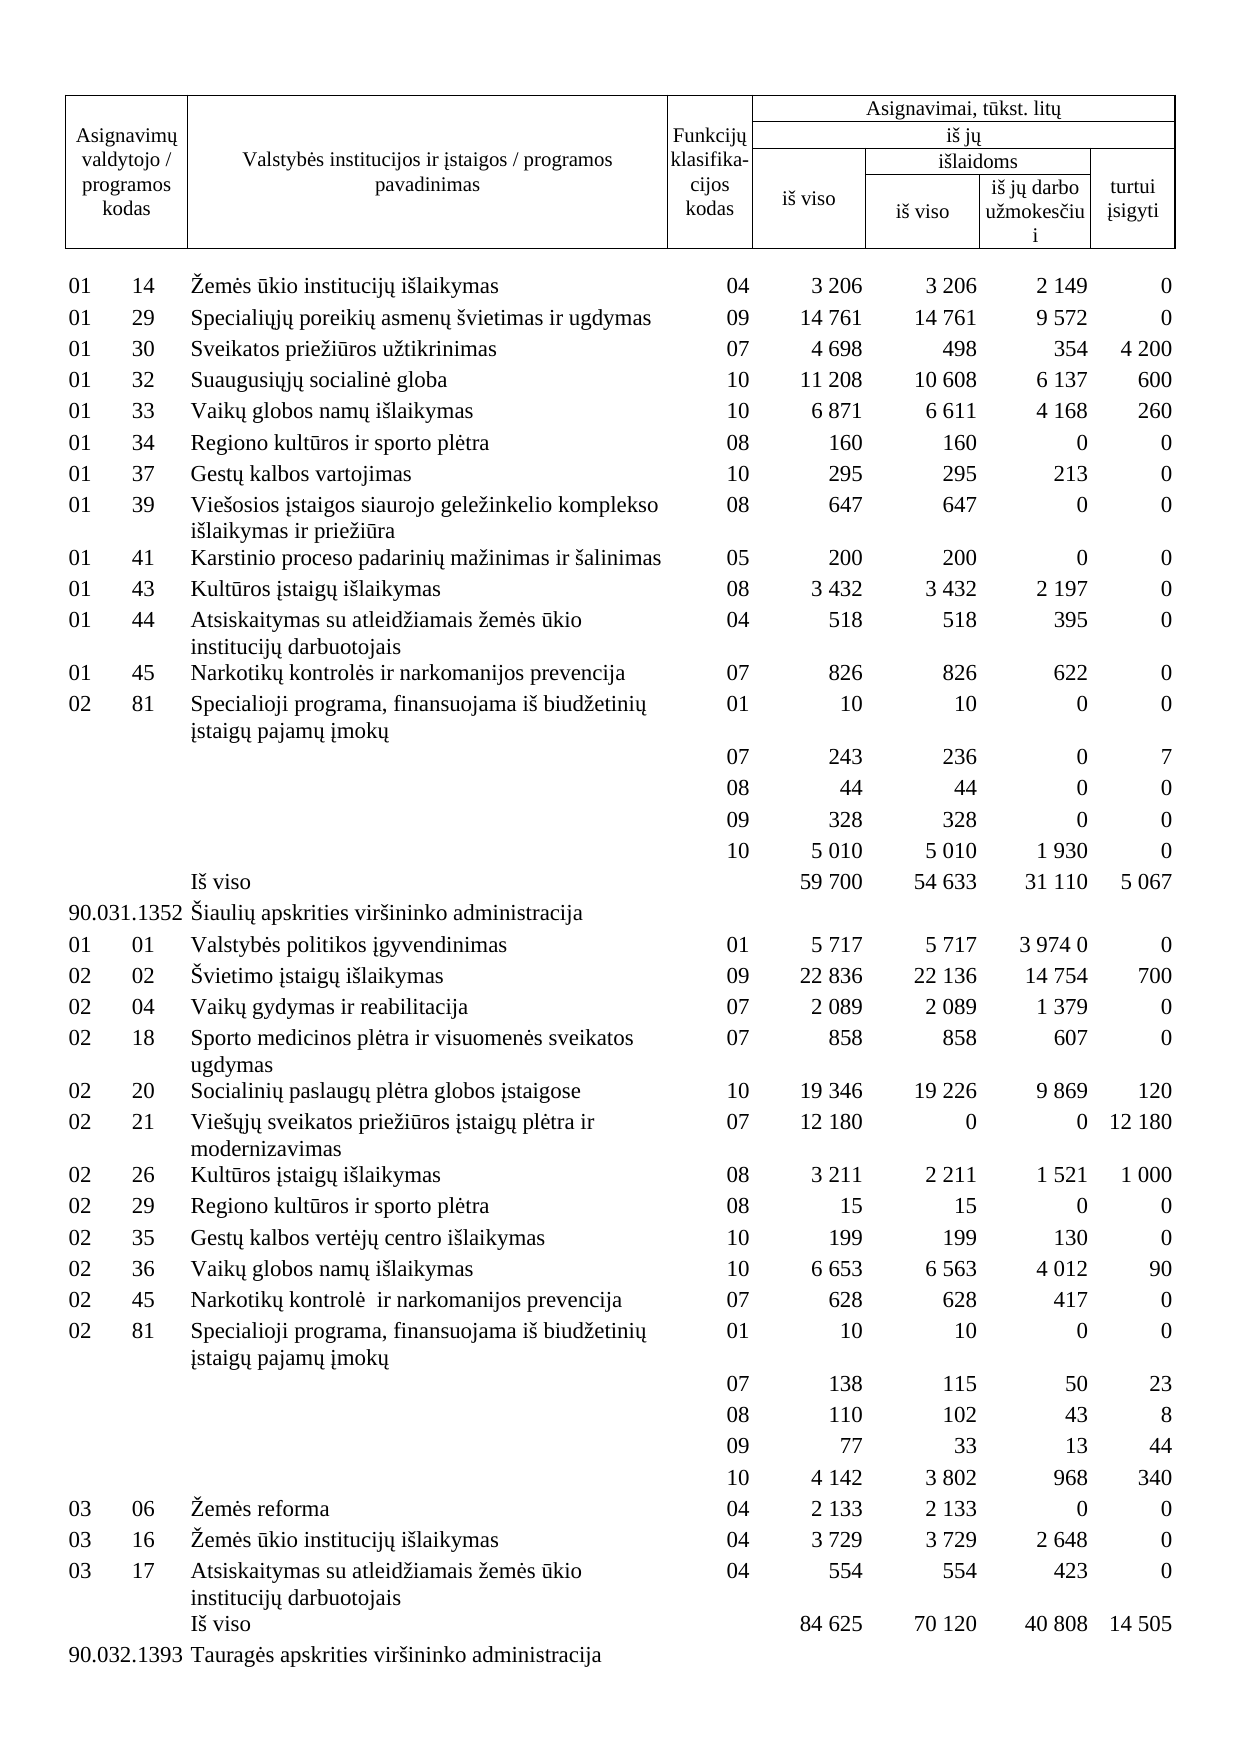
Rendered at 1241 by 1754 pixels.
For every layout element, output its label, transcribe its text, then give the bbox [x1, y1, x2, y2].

table_cell 115 [865, 1370, 980, 1401]
table_cell 600 [1091, 366, 1175, 397]
table_cell 0 [1091, 1526, 1175, 1557]
table_cell 23 [1091, 1370, 1175, 1401]
table_cell [188, 1464, 667, 1495]
table_cell 328 [752, 806, 865, 837]
table_cell Žemės ūkio institucijų išlaikymas [188, 273, 667, 304]
table_cell 07 [667, 1286, 752, 1317]
table_cell [667, 1641, 752, 1673]
table_cell 08 [667, 1161, 752, 1192]
table_cell 0 [980, 1108, 1091, 1161]
table_cell Regiono kultūros ir sporto plėtra [188, 1192, 667, 1223]
table_cell 01 [65, 366, 129, 397]
table_cell 9 572 [980, 304, 1091, 335]
table_cell iš jų [753, 122, 1174, 148]
table_cell 1 000 [1091, 1161, 1175, 1192]
table_cell 45 [129, 659, 187, 690]
table_cell 3 206 [752, 273, 865, 304]
table_cell 90.032.1393 [65, 1641, 187, 1673]
table_cell 03 [65, 1526, 129, 1557]
table_cell iš viso [753, 149, 865, 247]
table_cell Žemės reforma [188, 1495, 667, 1526]
table_cell 01 [65, 931, 129, 962]
table_cell 08 [667, 774, 752, 806]
table_cell 44 [129, 606, 187, 659]
table_cell 01 [65, 398, 129, 429]
table_cell 0 [1091, 690, 1175, 743]
table_cell [65, 774, 129, 806]
table_cell 858 [752, 1024, 865, 1077]
table_cell Karstinio proceso padarinių mažinimas ir šalinimas [188, 544, 667, 575]
table_cell 12 180 [1091, 1108, 1175, 1161]
table_cell 44 [865, 774, 980, 806]
table_cell 31 110 [980, 868, 1091, 899]
table_cell 1 930 [980, 837, 1091, 868]
table_cell 0 [980, 690, 1091, 743]
table_cell Socialinių paslaugų plėtra globos įstaigose [188, 1077, 667, 1108]
table_cell 3 974 0 [980, 931, 1091, 962]
table_cell [129, 868, 187, 899]
table_cell 03 [65, 1495, 129, 1526]
table_cell 0 [1091, 1317, 1175, 1370]
table_cell 0 [1091, 1224, 1175, 1255]
table_cell [667, 1610, 752, 1641]
table_cell 15 [752, 1192, 865, 1223]
table_cell 647 [752, 491, 865, 544]
table_cell 02 [65, 1161, 129, 1192]
table_cell Viešųjų sveikatos priežiūros įstaigų plėtra ir modernizavimas [188, 1108, 667, 1161]
table_cell 81 [129, 690, 187, 743]
table_cell 2 133 [752, 1495, 865, 1526]
table_cell 243 [752, 743, 865, 774]
table_cell 0 [980, 1317, 1091, 1370]
table_cell 354 [980, 335, 1091, 366]
table_cell 01 [65, 273, 129, 304]
table_cell 10 [667, 460, 752, 491]
table_cell 0 [980, 1192, 1091, 1223]
table_cell 01 [129, 931, 187, 962]
table_cell 518 [865, 606, 980, 659]
table_cell Valstybės politikos įgyvendinimas [188, 931, 667, 962]
table_cell 628 [865, 1286, 980, 1317]
table_cell [129, 837, 187, 868]
table_cell 21 [129, 1108, 187, 1161]
table_cell 01 [667, 1317, 752, 1370]
table_cell [129, 1401, 187, 1432]
table_cell 328 [865, 806, 980, 837]
table_cell 0 [1091, 806, 1175, 837]
table_cell [129, 1370, 187, 1401]
table_cell 10 [667, 1255, 752, 1286]
table_cell 10 [865, 1317, 980, 1370]
table_cell 02 [65, 962, 129, 993]
table_cell 3 211 [752, 1161, 865, 1192]
table_cell 199 [865, 1224, 980, 1255]
table_cell 07 [667, 1370, 752, 1401]
table_cell 0 [980, 491, 1091, 544]
table_cell 41 [129, 544, 187, 575]
table_cell [65, 743, 129, 774]
table_cell 120 [1091, 1077, 1175, 1108]
table_cell 0 [1091, 1192, 1175, 1223]
table_cell 04 [667, 606, 752, 659]
table_cell 0 [1091, 544, 1175, 575]
table_cell 3 432 [865, 575, 980, 606]
table_cell 04 [129, 993, 187, 1024]
table_cell 07 [667, 659, 752, 690]
table_cell [188, 743, 667, 774]
table_cell 30 [129, 335, 187, 366]
table_cell 9 869 [980, 1077, 1091, 1108]
table_cell 02 [65, 1255, 129, 1286]
table_cell [1091, 899, 1175, 931]
table_cell 2 089 [752, 993, 865, 1024]
table_cell 0 [1091, 1495, 1175, 1526]
table_cell 10 [752, 690, 865, 743]
table_cell 01 [65, 544, 129, 575]
table_cell 09 [667, 962, 752, 993]
table_cell [65, 1464, 129, 1495]
table_cell 10 [752, 1317, 865, 1370]
table_cell 70 120 [865, 1610, 980, 1641]
table_cell 0 [1091, 273, 1175, 304]
table_cell 02 [65, 1108, 129, 1161]
table_cell 90.031.1352 [65, 899, 187, 931]
table_cell 5 010 [752, 837, 865, 868]
table_cell 160 [865, 429, 980, 460]
table_cell Žemės ūkio institucijų išlaikymas [188, 1526, 667, 1557]
table_cell Sporto medicinos plėtra ir visuomenės sveikatos ugdymas [188, 1024, 667, 1077]
table_cell 07 [667, 993, 752, 1024]
table_cell [188, 1401, 667, 1432]
table_cell 0 [1091, 1286, 1175, 1317]
table_cell 622 [980, 659, 1091, 690]
table_cell 199 [752, 1224, 865, 1255]
table_cell [667, 868, 752, 899]
table_cell 0 [1091, 429, 1175, 460]
table_cell 0 [1091, 606, 1175, 659]
table_cell 29 [129, 1192, 187, 1223]
table_cell 4 012 [980, 1255, 1091, 1286]
table_cell 01 [65, 491, 129, 544]
table_cell 200 [865, 544, 980, 575]
table_cell 18 [129, 1024, 187, 1077]
table_cell 6 563 [865, 1255, 980, 1286]
table_cell [865, 1641, 980, 1673]
table_cell 07 [667, 1024, 752, 1077]
table_cell 09 [667, 1433, 752, 1464]
table_cell 02 [65, 1077, 129, 1108]
table_cell išlaidoms [866, 149, 1090, 174]
table_cell 213 [980, 460, 1091, 491]
table_cell 10 [667, 366, 752, 397]
table_cell [1091, 1641, 1175, 1673]
table_cell 01 [65, 460, 129, 491]
table_cell 12 180 [752, 1108, 865, 1161]
table_cell 6 137 [980, 366, 1091, 397]
table_cell Kultūros įstaigų išlaikymas [188, 575, 667, 606]
table_cell 3 802 [865, 1464, 980, 1495]
table_cell 395 [980, 606, 1091, 659]
table_cell [65, 837, 129, 868]
table_cell 1 379 [980, 993, 1091, 1024]
table_cell 44 [1091, 1433, 1175, 1464]
table_cell 45 [129, 1286, 187, 1317]
table_cell 498 [865, 335, 980, 366]
table_cell 02 [65, 690, 129, 743]
table_cell 04 [667, 1558, 752, 1610]
table_cell 08 [667, 1401, 752, 1432]
table_cell 15 [865, 1192, 980, 1223]
table_cell [129, 806, 187, 837]
table_cell 04 [667, 1526, 752, 1557]
table_cell [980, 1641, 1091, 1673]
table_cell [65, 1401, 129, 1432]
table_cell 0 [980, 429, 1091, 460]
table_cell 22 836 [752, 962, 865, 993]
table_cell 0 [1091, 774, 1175, 806]
table_cell 34 [129, 429, 187, 460]
table_cell 10 [667, 1224, 752, 1255]
table_cell Specialioji programa, finansuojama iš biudžetinių įstaigų pajamų įmokų [188, 1317, 667, 1370]
table_cell 3 432 [752, 575, 865, 606]
table_cell 40 808 [980, 1610, 1091, 1641]
table_cell 2 211 [865, 1161, 980, 1192]
table_cell 417 [980, 1286, 1091, 1317]
table_cell 01 [65, 429, 129, 460]
table_cell 37 [129, 460, 187, 491]
table_cell 7 [1091, 743, 1175, 774]
table_cell iš jų darbo užmokesčiui [980, 175, 1090, 247]
table_header Valstybės institucijos ir įstaigos / programos pavadinimas [188, 96, 667, 247]
table_cell 59 700 [752, 868, 865, 899]
table_cell 43 [129, 575, 187, 606]
table_cell 6 871 [752, 398, 865, 429]
table_cell 0 [980, 743, 1091, 774]
table_cell 200 [752, 544, 865, 575]
table_cell 77 [752, 1433, 865, 1464]
table_cell 138 [752, 1370, 865, 1401]
table_cell 19 346 [752, 1077, 865, 1108]
table_cell 09 [667, 304, 752, 335]
table_cell 0 [980, 1495, 1091, 1526]
table_cell 236 [865, 743, 980, 774]
table_cell 340 [1091, 1464, 1175, 1495]
table_cell 10 [667, 398, 752, 429]
table_cell 13 [980, 1433, 1091, 1464]
table_cell 826 [865, 659, 980, 690]
table_cell 5 067 [1091, 868, 1175, 899]
table_cell 01 [65, 659, 129, 690]
table_cell [752, 1641, 865, 1673]
table_cell 02 [65, 1317, 129, 1370]
table_cell 14 761 [752, 304, 865, 335]
table_cell Narkotikų kontrolė ir narkomanijos prevencija [188, 1286, 667, 1317]
table_cell 02 [129, 962, 187, 993]
table_cell 607 [980, 1024, 1091, 1077]
table_cell 700 [1091, 962, 1175, 993]
table_cell 0 [1091, 659, 1175, 690]
table_cell 518 [752, 606, 865, 659]
table_cell 22 136 [865, 962, 980, 993]
table_cell 858 [865, 1024, 980, 1077]
table_cell 35 [129, 1224, 187, 1255]
table_cell Kultūros įstaigų išlaikymas [188, 1161, 667, 1192]
table_cell 0 [1091, 460, 1175, 491]
table_cell Regiono kultūros ir sporto plėtra [188, 429, 667, 460]
table_cell 554 [752, 1558, 865, 1610]
table_cell 6 653 [752, 1255, 865, 1286]
table_cell 6 611 [865, 398, 980, 429]
table_cell [129, 1433, 187, 1464]
table_cell [129, 1610, 187, 1641]
table_cell 4 168 [980, 398, 1091, 429]
table_cell 50 [980, 1370, 1091, 1401]
table_cell [188, 774, 667, 806]
table_cell Iš viso [188, 868, 667, 899]
table_cell 628 [752, 1286, 865, 1317]
table_cell 43 [980, 1401, 1091, 1432]
table_cell iš viso [866, 175, 979, 247]
table_cell 423 [980, 1558, 1091, 1610]
table_cell 102 [865, 1401, 980, 1432]
table_cell 0 [980, 806, 1091, 837]
table_cell 0 [1091, 1558, 1175, 1610]
table_cell 0 [980, 774, 1091, 806]
table_cell Vaikų globos namų išlaikymas [188, 398, 667, 429]
table_cell 06 [129, 1495, 187, 1526]
table_cell 08 [667, 491, 752, 544]
table_cell 09 [667, 806, 752, 837]
table_cell Šiaulių apskrities viršininko administracija [188, 899, 667, 931]
table_cell Sveikatos priežiūros užtikrinimas [188, 335, 667, 366]
table_cell [129, 1464, 187, 1495]
table_cell 0 [1091, 837, 1175, 868]
table_cell 08 [667, 429, 752, 460]
table_cell Gestų kalbos vertėjų centro išlaikymas [188, 1224, 667, 1255]
table_cell 04 [667, 1495, 752, 1526]
table_cell 826 [752, 659, 865, 690]
table_cell 160 [752, 429, 865, 460]
table_cell 29 [129, 304, 187, 335]
table_cell 130 [980, 1224, 1091, 1255]
table_cell Narkotikų kontrolės ir narkomanijos prevencija [188, 659, 667, 690]
table_cell [865, 899, 980, 931]
table_cell 20 [129, 1077, 187, 1108]
table_cell Specialioji programa, finansuojama iš biudžetinių įstaigų pajamų įmokų [188, 690, 667, 743]
table_cell 2 133 [865, 1495, 980, 1526]
table_cell 02 [65, 1286, 129, 1317]
table_cell 2 149 [980, 273, 1091, 304]
table_cell [188, 837, 667, 868]
table_cell 17 [129, 1558, 187, 1610]
table_cell 4 200 [1091, 335, 1175, 366]
table_cell [65, 1370, 129, 1401]
table_cell 3 729 [865, 1526, 980, 1557]
table_cell 4 698 [752, 335, 865, 366]
table_cell 295 [865, 460, 980, 491]
table_cell 90 [1091, 1255, 1175, 1286]
table_cell 39 [129, 491, 187, 544]
table_cell [752, 899, 865, 931]
table_cell [65, 868, 129, 899]
table_cell [65, 806, 129, 837]
table_cell 2 089 [865, 993, 980, 1024]
table_cell 10 [667, 1077, 752, 1108]
table_cell Tauragės apskrities viršininko administracija [188, 1641, 667, 1673]
table_header Asignavimų valdytojo / programos kodas [66, 96, 187, 247]
table_cell 08 [667, 575, 752, 606]
table_cell 84 625 [752, 1610, 865, 1641]
table_cell 968 [980, 1464, 1091, 1495]
table_cell 260 [1091, 398, 1175, 429]
table_cell 07 [667, 1108, 752, 1161]
table_cell 54 633 [865, 868, 980, 899]
table_cell 0 [1091, 993, 1175, 1024]
table_cell 295 [752, 460, 865, 491]
table_cell 0 [1091, 491, 1175, 544]
table_cell 32 [129, 366, 187, 397]
table_cell [65, 249, 1175, 272]
table_cell 2 648 [980, 1526, 1091, 1557]
table_cell [129, 774, 187, 806]
table_cell 01 [65, 335, 129, 366]
table_cell [65, 1433, 129, 1464]
table_cell 647 [865, 491, 980, 544]
table_cell 44 [752, 774, 865, 806]
table_cell 01 [65, 606, 129, 659]
table_cell 14 [129, 273, 187, 304]
table_cell Vaikų gydymas ir reabilitacija [188, 993, 667, 1024]
table_cell [65, 1610, 129, 1641]
table_cell 02 [65, 993, 129, 1024]
table_cell 07 [667, 335, 752, 366]
table_cell 10 [865, 690, 980, 743]
table_cell Viešosios įstaigos siaurojo geležinkelio komplekso išlaikymas ir priežiūra [188, 491, 667, 544]
table_cell 8 [1091, 1401, 1175, 1432]
table_cell 4 142 [752, 1464, 865, 1495]
table_cell 02 [65, 1192, 129, 1223]
table_cell [188, 1433, 667, 1464]
table_cell [980, 899, 1091, 931]
table_header Funkcijų klasifika-cijos kodas [668, 96, 752, 247]
table_cell 1 521 [980, 1161, 1091, 1192]
table_cell 07 [667, 743, 752, 774]
table_cell 10 [667, 1464, 752, 1495]
table_cell 14 505 [1091, 1610, 1175, 1641]
table_cell Iš viso [188, 1610, 667, 1641]
table_cell 81 [129, 1317, 187, 1370]
table_cell 02 [65, 1224, 129, 1255]
table_cell 19 226 [865, 1077, 980, 1108]
table_cell 11 208 [752, 366, 865, 397]
table_cell 05 [667, 544, 752, 575]
table_cell 16 [129, 1526, 187, 1557]
table_cell [188, 1370, 667, 1401]
table_cell 02 [65, 1024, 129, 1077]
table_cell 01 [667, 690, 752, 743]
table_cell 110 [752, 1401, 865, 1432]
table_cell 2 197 [980, 575, 1091, 606]
table_cell 36 [129, 1255, 187, 1286]
table_cell Švietimo įstaigų išlaikymas [188, 962, 667, 993]
table_cell 14 754 [980, 962, 1091, 993]
table_cell 08 [667, 1192, 752, 1223]
table_cell 04 [667, 273, 752, 304]
table_cell 3 729 [752, 1526, 865, 1557]
table_cell 0 [1091, 1024, 1175, 1077]
table_cell [129, 743, 187, 774]
table_cell 01 [667, 931, 752, 962]
table_cell 5 010 [865, 837, 980, 868]
table_cell 33 [129, 398, 187, 429]
table_header Asignavimai, tūkst. litų [753, 96, 1174, 121]
table_cell 33 [865, 1433, 980, 1464]
table_cell Gestų kalbos vartojimas [188, 460, 667, 491]
table_cell 10 [667, 837, 752, 868]
table_cell [188, 806, 667, 837]
table_cell 26 [129, 1161, 187, 1192]
table_cell Atsiskaitymas su atleidžiamais žemės ūkio institucijų darbuotojais [188, 1558, 667, 1610]
table_cell Specialiųjų poreikių asmenų švietimas ir ugdymas [188, 304, 667, 335]
table_cell 01 [65, 575, 129, 606]
table_cell 5 717 [865, 931, 980, 962]
table_cell 0 [1091, 575, 1175, 606]
table_cell 14 761 [865, 304, 980, 335]
table_cell 01 [65, 304, 129, 335]
table_cell 0 [1091, 931, 1175, 962]
table_cell 0 [1091, 304, 1175, 335]
table_cell 10 608 [865, 366, 980, 397]
table_cell 0 [980, 544, 1091, 575]
table_cell 5 717 [752, 931, 865, 962]
table_cell 0 [865, 1108, 980, 1161]
table_cell Suaugusiųjų socialinė globa [188, 366, 667, 397]
table_cell 03 [65, 1558, 129, 1610]
table_cell [667, 899, 752, 931]
table_cell 554 [865, 1558, 980, 1610]
table_cell Vaikų globos namų išlaikymas [188, 1255, 667, 1286]
table_cell turtui įsigyti [1091, 149, 1174, 247]
table_cell Atsiskaitymas su atleidžiamais žemės ūkio institucijų darbuotojais [188, 606, 667, 659]
table_cell 3 206 [865, 273, 980, 304]
